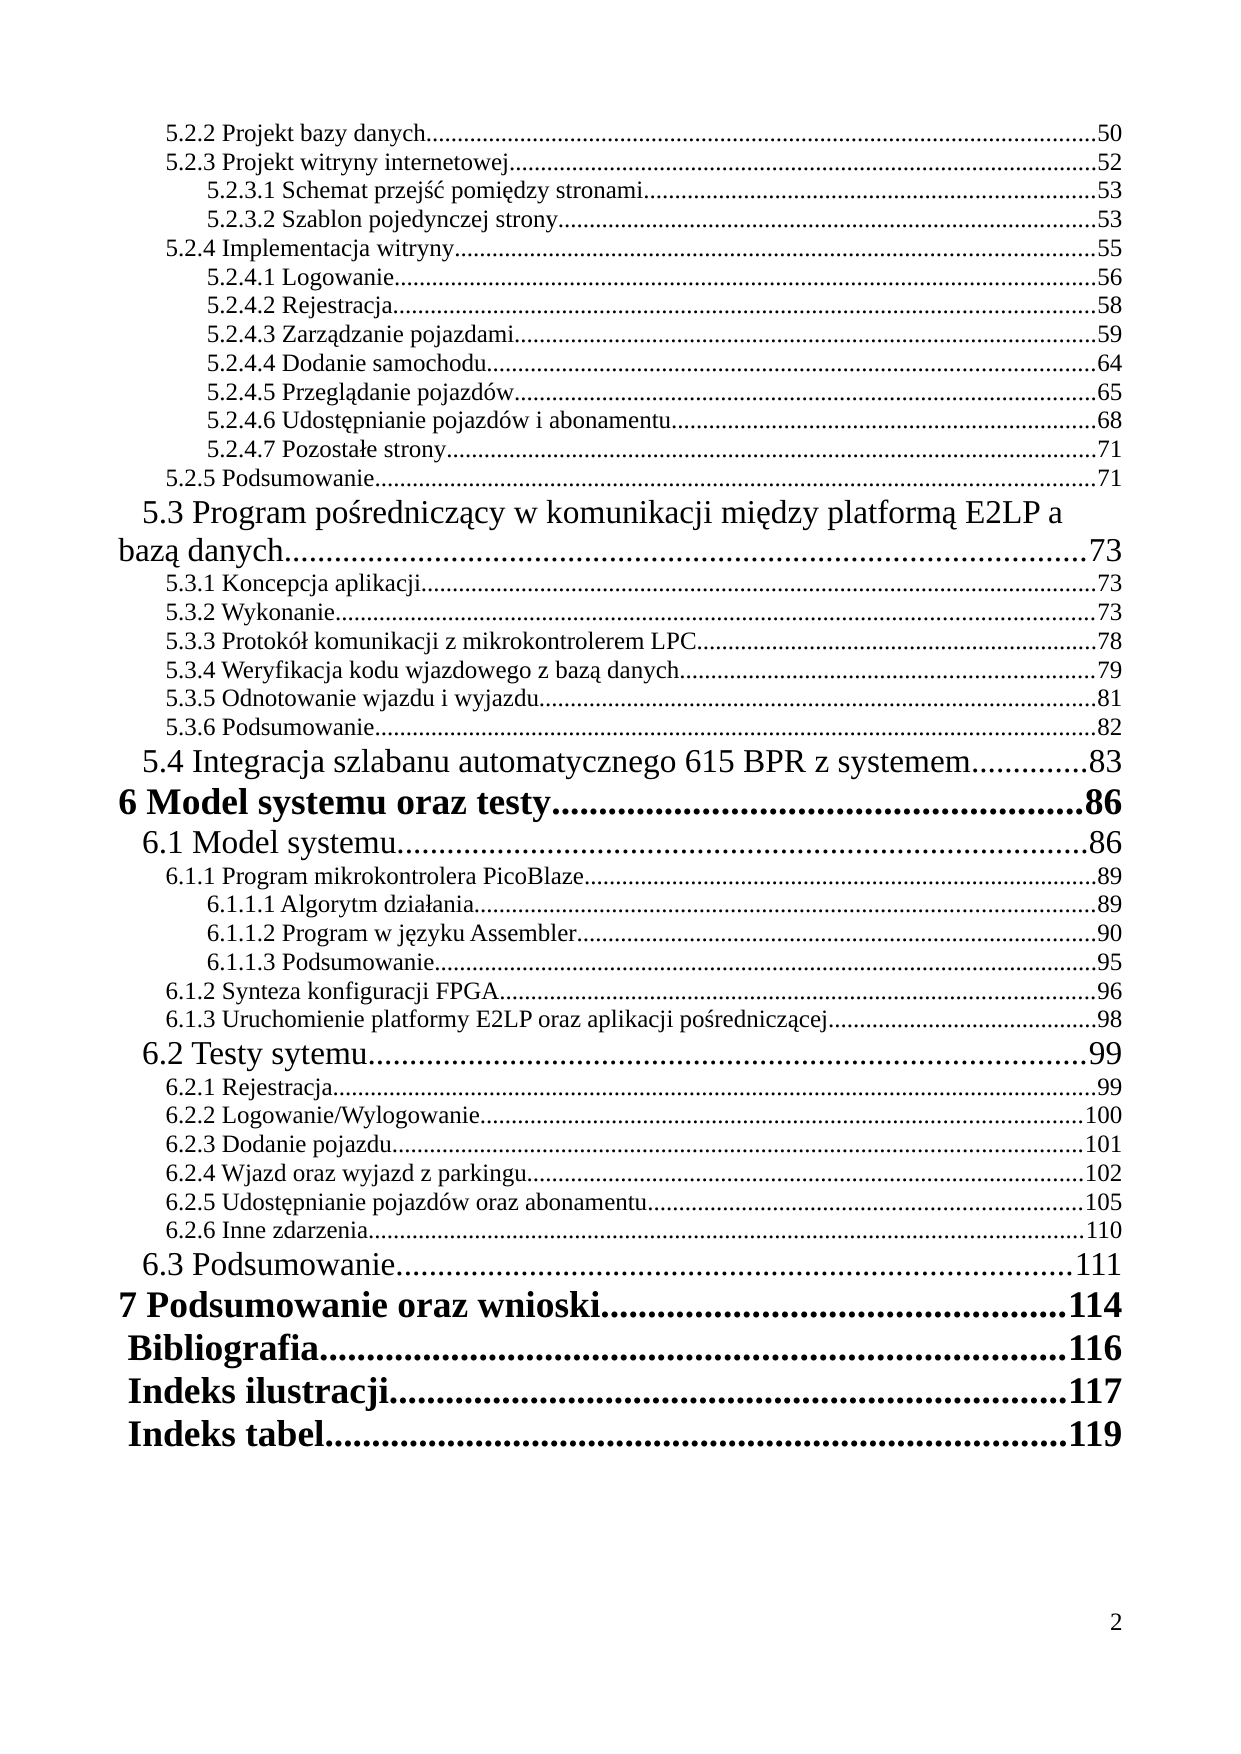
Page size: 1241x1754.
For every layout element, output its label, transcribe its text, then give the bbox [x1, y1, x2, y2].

text 7 Podsumowanie oraz wnioski 114 [118, 1282, 1122, 1326]
text 6.2.1 Rejestracja 99 [118, 1072, 1122, 1100]
text 6.1.2 Synteza konfiguracji FPGA 96 [118, 976, 1122, 1004]
text 5.3.6 Podsumowanie 82 [118, 712, 1122, 741]
text 5.2.4.2 Rejestracja 58 [207, 291, 1122, 319]
text 6.1.1 Program mikrokontrolera PicoBlaze 89 [118, 861, 1122, 889]
text 5.3.4 Weryfikacja kodu wjazdowego z bazą danych 79 [118, 655, 1122, 683]
text 5.3.3 Protokół komunikacji z mikrokontrolerem LPC 78 [118, 626, 1122, 655]
text 5.2.3 Projekt witryny internetowej 52 [118, 147, 1122, 176]
text 5.2.4 Implementacja witryny 55 [118, 233, 1122, 262]
text 6.1.1.3 Podsumowanie 95 [207, 947, 1122, 976]
text 5.2.4.5 Przeglądanie pojazdów 65 [207, 377, 1122, 406]
text 6.2.2 Logowanie/Wylogowanie 100 [118, 1100, 1122, 1129]
text Indeks ilustracji 117 [118, 1369, 1122, 1412]
text 5.3.2 Wykonanie 73 [118, 597, 1122, 626]
text 6.2.4 Wjazd oraz wyjazd z parkingu 102 [118, 1158, 1122, 1187]
text 5.2.4.1 Logowanie 56 [207, 262, 1122, 291]
text 6.2.3 Dodanie pojazdu 101 [118, 1129, 1122, 1158]
text 5.2.4.3 Zarządzanie pojazdami 59 [207, 319, 1122, 348]
text 6.2 Testy sytemu 99 [118, 1033, 1122, 1072]
text 6.1.1.1 Algorytm działania 89 [207, 889, 1122, 918]
text 5.2.3.2 Szablon pojedynczej strony 53 [207, 204, 1122, 233]
text 6.1.1.2 Program w języku Assembler 90 [207, 918, 1122, 947]
text 6 Model systemu oraz testy 86 [118, 779, 1122, 822]
text 5.2.4.4 Dodanie samochodu 64 [207, 348, 1122, 377]
text 5.2.5 Podsumowanie 71 [118, 463, 1122, 492]
text 5.3.5 Odnotowanie wjazdu i wyjazdu 81 [118, 683, 1122, 712]
text 5.4 Integracja szlabanu automatycznego 615 BPR z systemem 83 [118, 741, 1122, 779]
text 6.3 Podsumowanie 111 [118, 1244, 1122, 1282]
text 6.1.3 Uruchomienie platformy E2LP oraz aplikacji pośredniczącej 98 [118, 1004, 1122, 1033]
text 6.1 Model systemu 86 [118, 822, 1122, 861]
text 5.2.4.7 Pozostałe strony 71 [207, 434, 1122, 463]
text 6.2.6 Inne zdarzenia 110 [118, 1215, 1122, 1244]
text Indeks tabel 119 [118, 1412, 1122, 1455]
text 5.2.4.6 Udostępnianie pojazdów i abonamentu 68 [207, 406, 1122, 434]
text 5.3.1 Koncepcja aplikacji 73 [118, 568, 1122, 597]
text 5.2.2 Projekt bazy danych 50 [118, 118, 1122, 147]
text 6.2.5 Udostępnianie pojazdów oraz abonamentu 105 [118, 1187, 1122, 1215]
text Bibliografia 116 [118, 1326, 1122, 1369]
text 5.3 Program pośredniczący w komunikacji między platformą E2LP a bazą danych 73 [118, 492, 1122, 568]
text 5.2.3.1 Schemat przejść pomiędzy stronami 53 [207, 176, 1122, 204]
